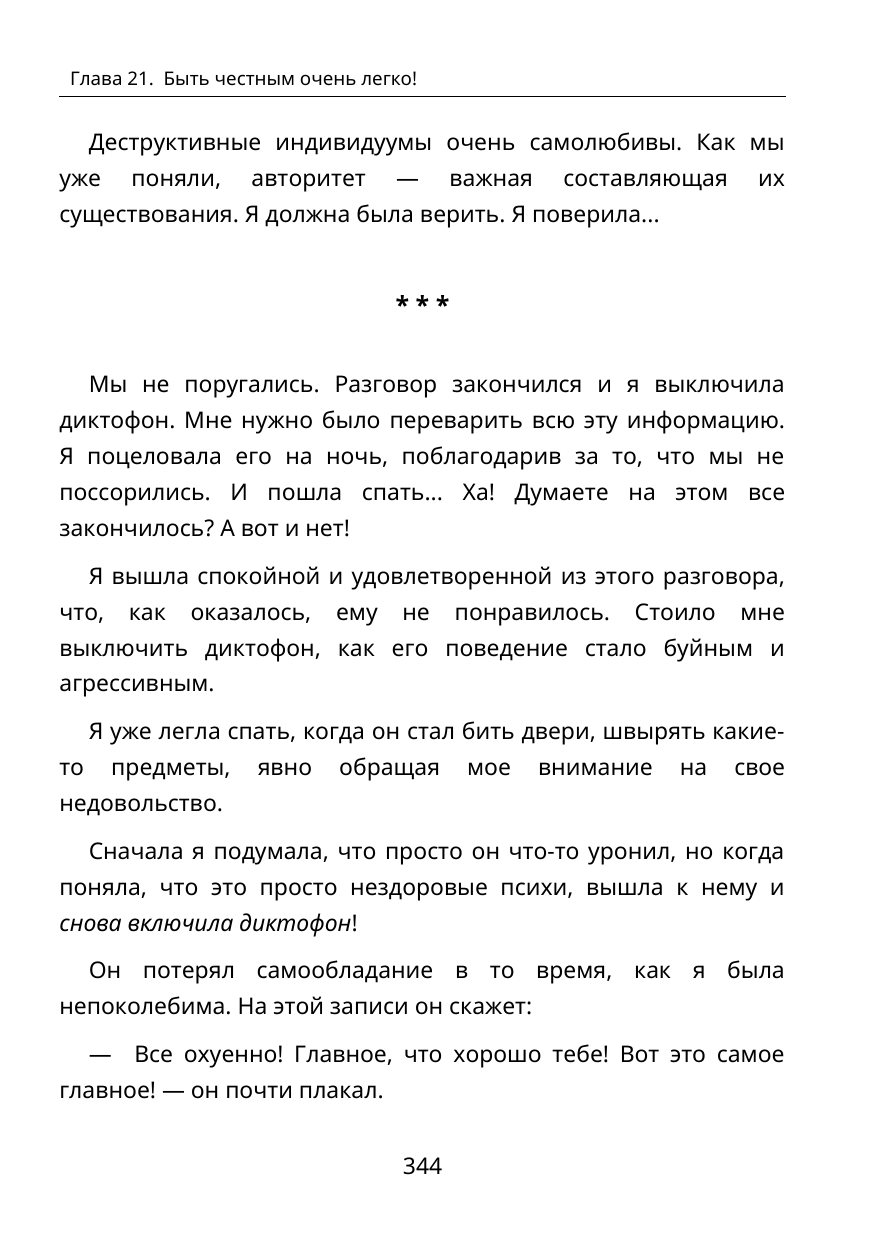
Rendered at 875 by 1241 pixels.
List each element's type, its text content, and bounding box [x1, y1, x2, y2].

subtitle * * * [59, 287, 786, 321]
list Все охуенно! Главное, что хорошо тебе! Вот это самое главное! — он почти плакал. [59, 1038, 786, 1105]
text Деструктивные индивидуумы очень самолюбивы. Как мы уже поняли, авторитет — важная составляющая их существования. Я должна была верить. Я поверила... [59, 126, 786, 229]
text Мы не поругались. Разговор закончился и я выключила диктофон. Мне нужно было переварить всю эту информацию. Я поцеловала его на ночь, поблагодарив за то, что мы не поссорились. И пошла спать... Ха! Думаете на этом все закончилось? А вот и нет! [59, 368, 786, 543]
text Он потерял самообладание в то время, как я была непоколебима. На этой записи он скажет: [59, 954, 786, 1021]
text Я уже легла спать, когда он стал бить двери, швырять какие-то предметы, явно обращая мое внимание на свое недовольство. [59, 715, 786, 818]
text Я вышла спокойной и удовлетворенной из этого разговора, что, как оказалось, ему не понравилось. Стоило мне выключить диктофон, как его поведение стало буйным и агрессивным. [59, 559, 786, 699]
text Сначала я подумала, что просто он что-то уронил, но когда поняла, что это просто нездоровые психи, вышла к нему и снова включила диктофон! [59, 835, 786, 938]
